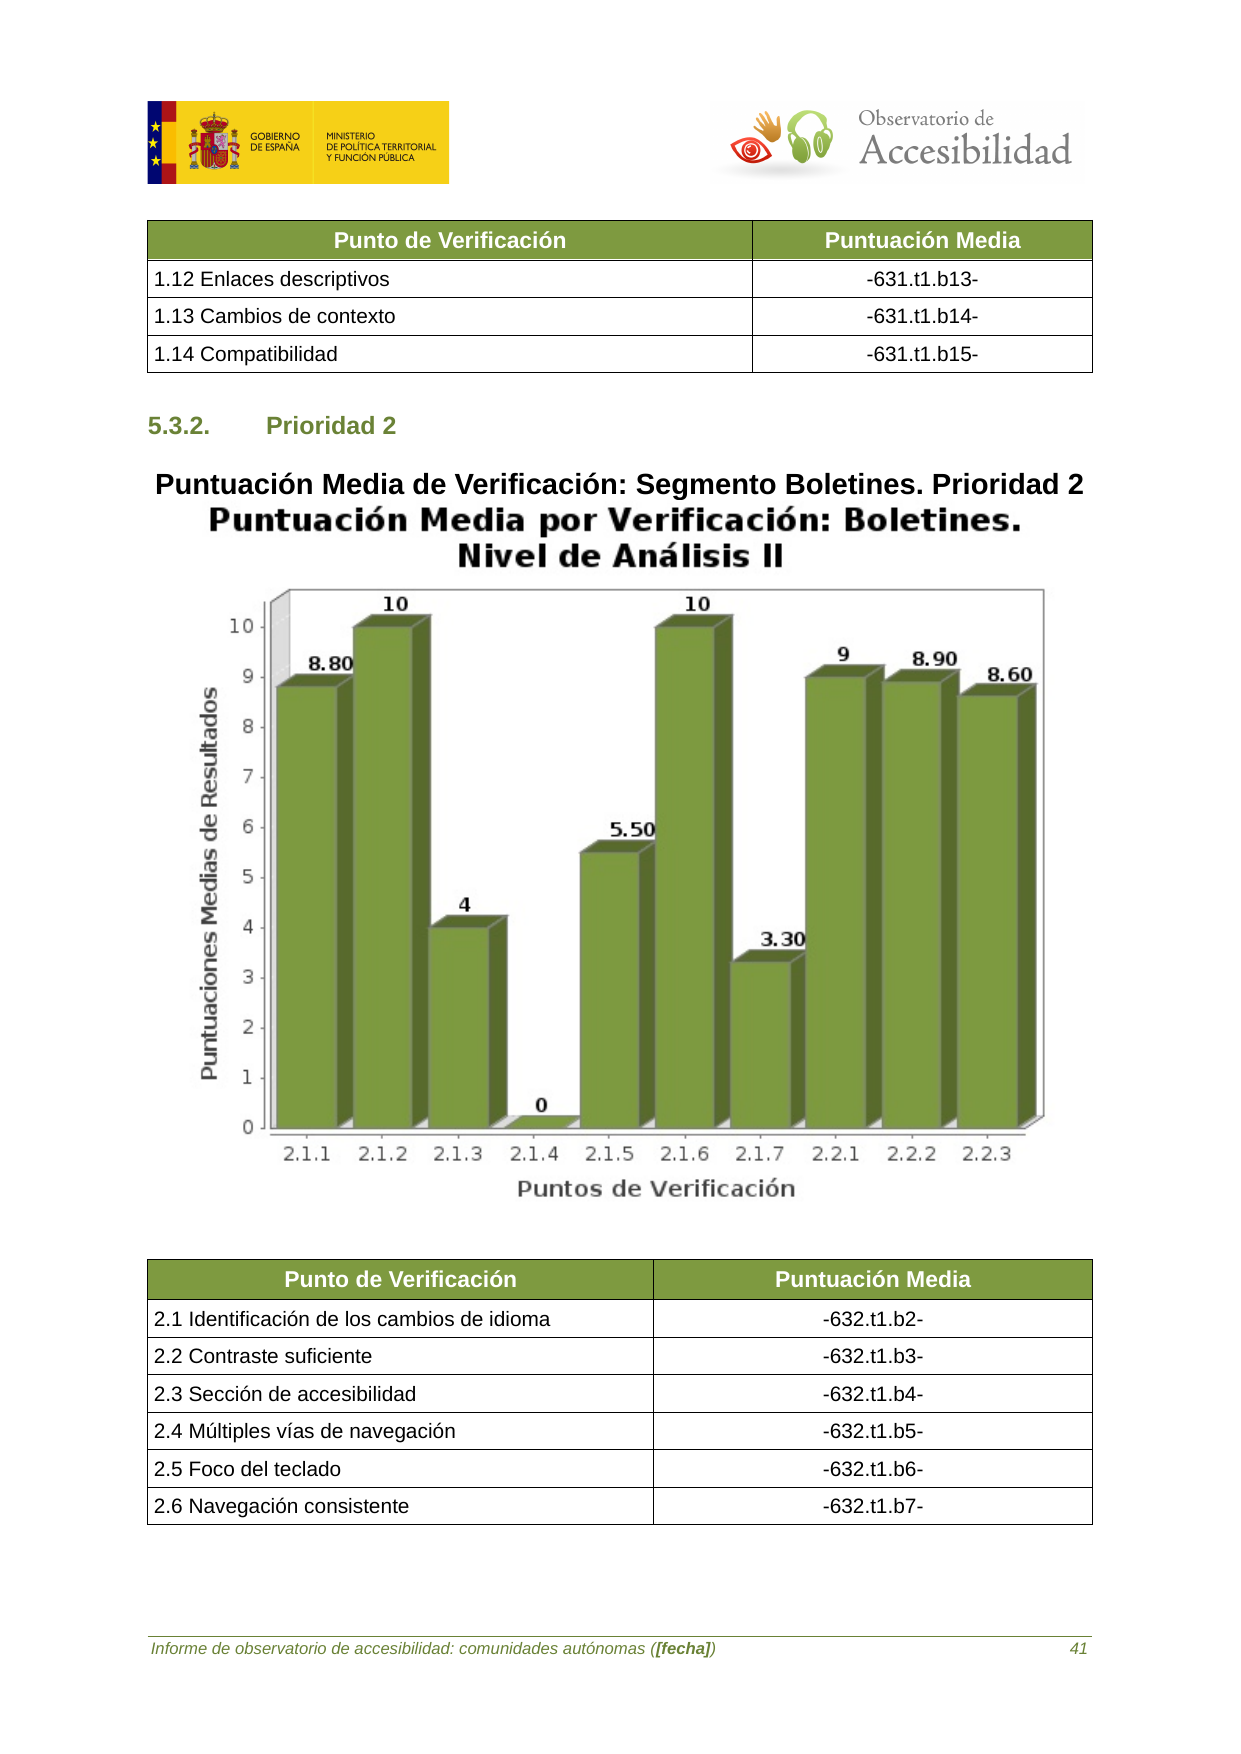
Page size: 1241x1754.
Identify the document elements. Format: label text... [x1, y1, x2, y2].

table_header Punto de Verificación [148, 1260, 653, 1299]
table_header Punto de Verificación [148, 221, 752, 259]
table_cell -632.t1.b6- [654, 1450, 1092, 1487]
picture [147, 101, 450, 184]
table_cell -631.t1.b15- [753, 336, 1092, 372]
table_cell 2.6 Navegación consistente [148, 1488, 653, 1524]
table_cell 2.3 Sección de accesibilidad [148, 1375, 653, 1412]
table_cell 2.1 Identificación de los cambios de idioma [148, 1300, 653, 1337]
table_cell 1.14 Compatibilidad [148, 336, 752, 372]
table_cell -632.t1.b5- [654, 1413, 1092, 1449]
table_cell -631.t1.b14- [753, 298, 1092, 334]
table_cell 1.12 Enlaces descriptivos [148, 261, 752, 297]
picture [710, 101, 1086, 184]
table_header Puntuación Media [654, 1260, 1092, 1299]
table_cell 1.13 Cambios de contexto [148, 298, 752, 334]
table_cell -631.t1.b13- [753, 261, 1092, 297]
table_cell -632.t1.b4- [654, 1375, 1092, 1412]
table_cell 2.5 Foco del teclado [148, 1450, 653, 1487]
table_cell 2.2 Contraste suficiente [148, 1338, 653, 1374]
table_cell 2.4 Múltiples vías de navegación [148, 1413, 653, 1449]
table_cell -632.t1.b7- [654, 1488, 1092, 1524]
picture [178, 500, 1062, 1211]
table_cell -632.t1.b2- [654, 1300, 1092, 1337]
table_header Puntuación Media [753, 221, 1092, 259]
table_cell -632.t1.b3- [654, 1338, 1092, 1374]
subtitle Prioridad 2 [148, 411, 1092, 439]
text Puntuación Media de Verificación: Segmento Boletines. Prioridad 2 [148, 467, 1092, 501]
